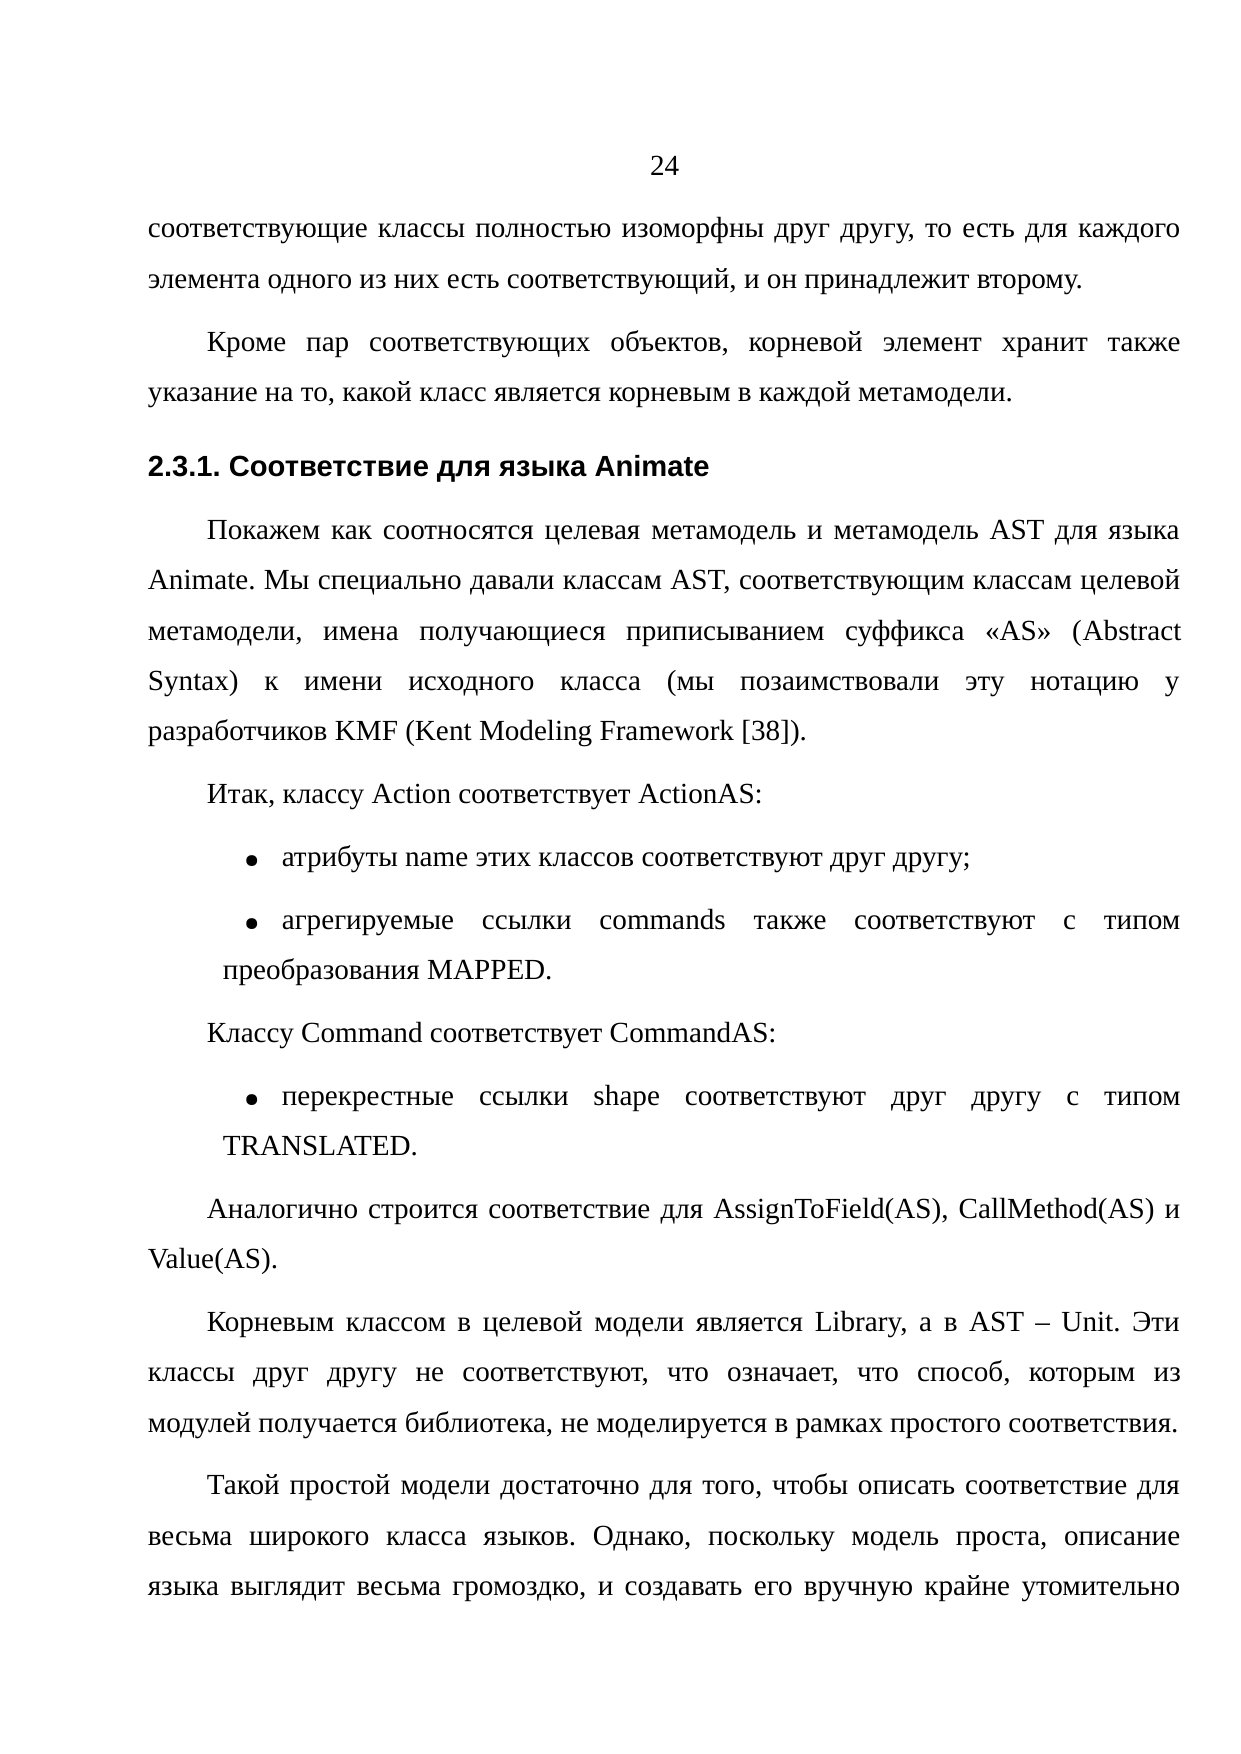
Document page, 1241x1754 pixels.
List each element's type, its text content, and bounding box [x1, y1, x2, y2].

list атрибуты name этих классов соответствуют друг другу; [185, 839, 1181, 873]
text Классу Command соответствует CommandAS: [148, 1015, 1181, 1048]
text соответствующие классы полностью изоморфны друг другу, то есть для каждого элемента одного из них есть соответствующий, и он принадлежит второму. [148, 211, 1181, 294]
text Аналогично строится соответствие для AssignToField(AS), CallMethod(AS) и Value(AS). [148, 1191, 1181, 1275]
text Кроме пар соответствующих объектов, корневой элемент хранит также указание на то, какой класс является корневым в каждой метамодели. [148, 324, 1181, 408]
text Итак, классу Action соответствует ActionAS: [148, 776, 1181, 810]
text Корневым классом в целевой модели является Library, а в AST – Unit. Эти классы друг другу не соответствуют, что означает, что способ, которым из модулей получается библиотека, не моделируется в рамках простого соответствия. [148, 1304, 1181, 1438]
text Такой простой модели достаточно для того, чтобы описать соответствие для весьма широкого класса языков. Однако, поскольку модель проста, описание языка выглядит весьма громоздко, и создавать его вручную крайне утомительно [148, 1467, 1181, 1602]
subtitle Соответствие для языка Animate [148, 449, 1181, 483]
list агрегируемые ссылки commands также соответствуют с типом преобразования MAPPED. [185, 902, 1181, 986]
text Покажем как соотносятся целевая метамодель и метамодель AST для языка Animate. Мы специально давали классам AST, соответствующим классам целевой метамодели, имена получающиеся приписыванием суффикса «AS» (Abstract Syntax) к имени исходного класса (мы позаимствовали эту нотацию у разработчиков KMF (Kent Modeling Framework [38]). [148, 512, 1181, 747]
list перекрестные ссылки shape соответствуют друг другу с типом TRANSLATED. [185, 1078, 1181, 1162]
